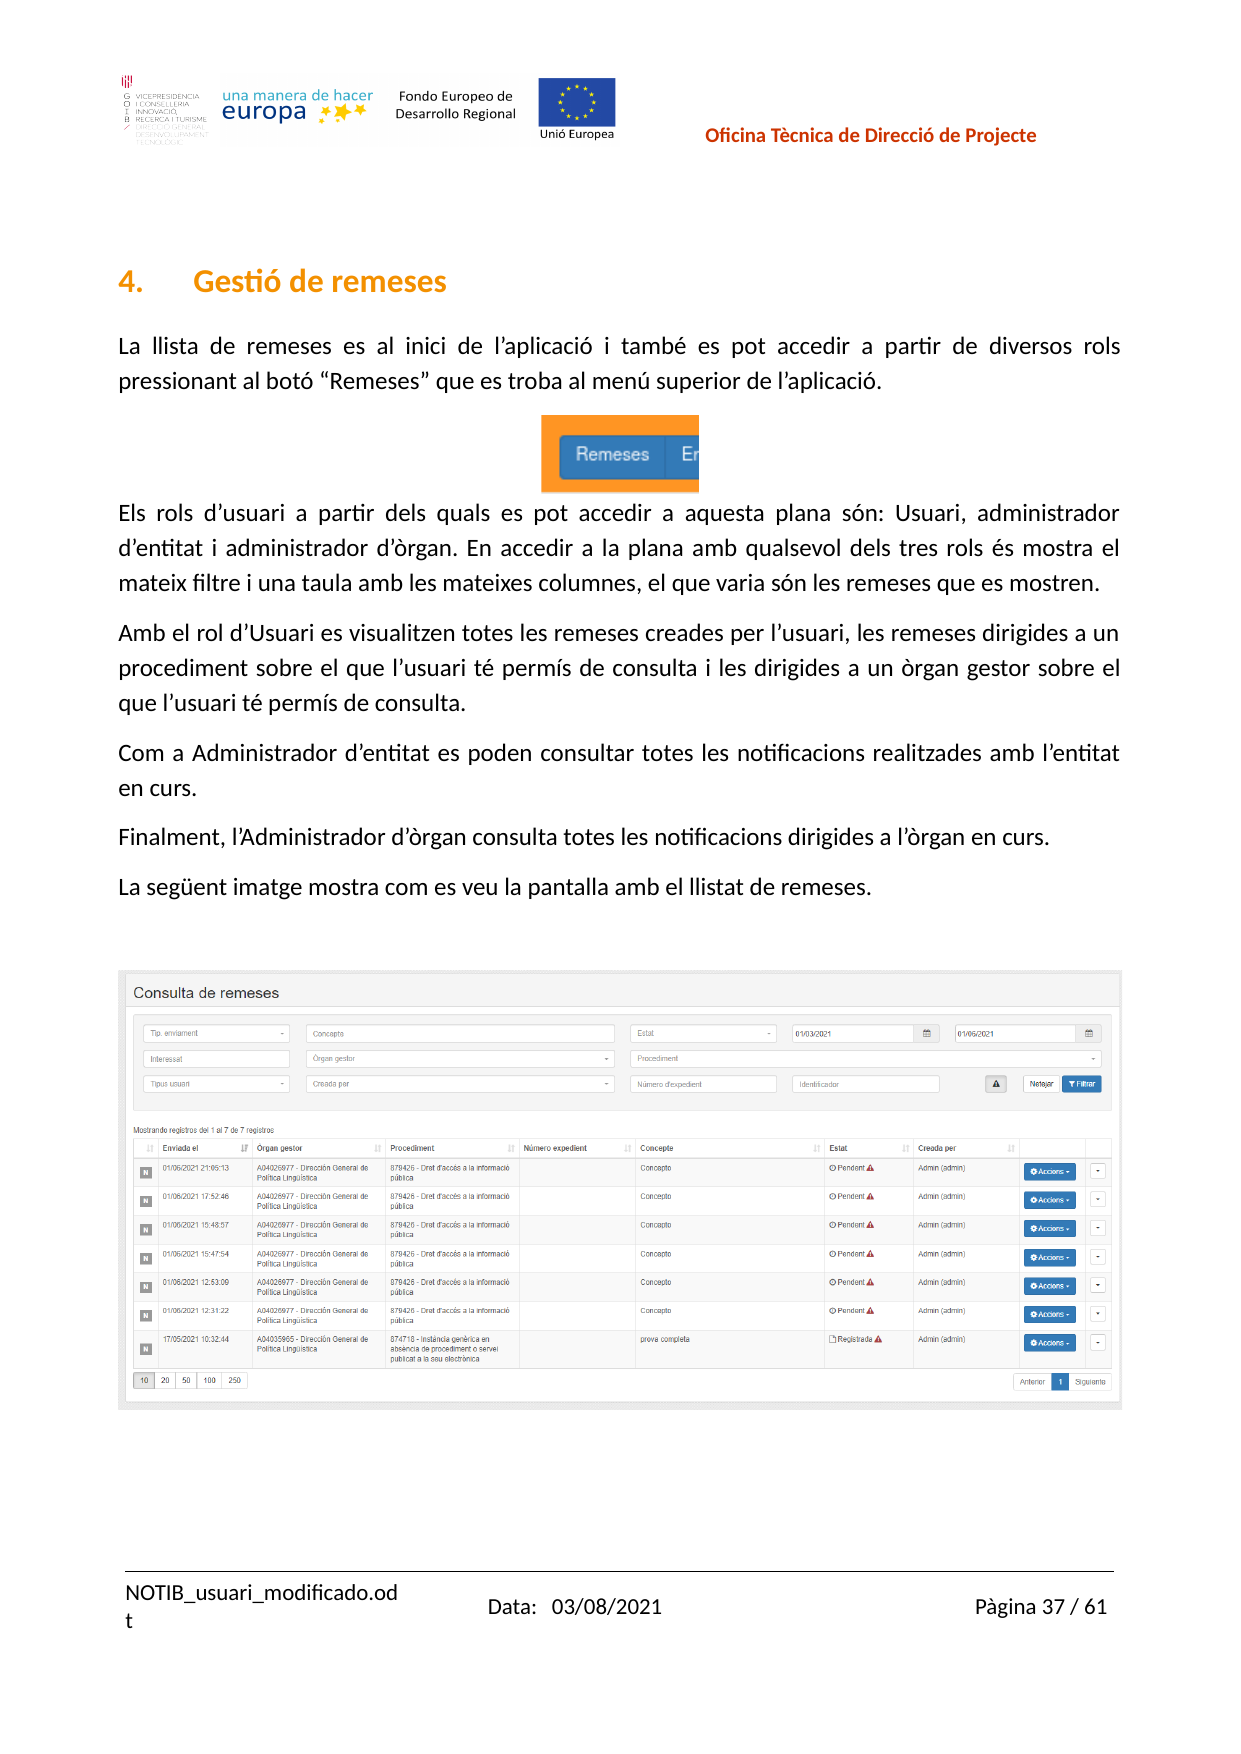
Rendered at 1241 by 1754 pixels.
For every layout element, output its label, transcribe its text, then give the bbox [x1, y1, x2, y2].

text La llista de remeses es al inici de l’aplicació i també es pot accedir a partir de diversos rols pressionant al botó “Remeses” que es troba al menú superior de l’aplicació. [118, 331, 1122, 396]
text Els rols d’usuari a partir dels quals es pot accedir a aquesta plana són: Usuari, administrador d’entitat i administrador d’òrgan. En accedir a la plana amb qualsevol dels tres rols és mostra el mateix filtre i una taula amb les mateixes columnes, el que varia són les remeses que es mostren. [118, 415, 1122, 598]
picture [541, 415, 699, 494]
text Amb el rol d’Usuari es visualitzen totes les remeses creades per l’usuari, les remeses dirigides a un procediment sobre el que l’usuari té permís de consulta i les dirigides a un òrgan gestor sobre el que l’usuari té permís de consulta. [118, 617, 1122, 718]
text Finalment, l’Administrador d’òrgan consulta totes les notificacions dirigides a l’òrgan en curs. [118, 821, 1122, 852]
picture [118, 73, 213, 147]
subtitle Gestió de remeses [118, 260, 1122, 301]
picture [219, 73, 621, 147]
picture [118, 970, 1123, 1410]
text La següent imatge mostra com es veu la pantalla amb el llistat de remeses. [118, 871, 1122, 901]
text Com a Administrador d’entitat es poden consultar totes les notificacions realitzades amb l’entitat en curs. [118, 737, 1122, 802]
